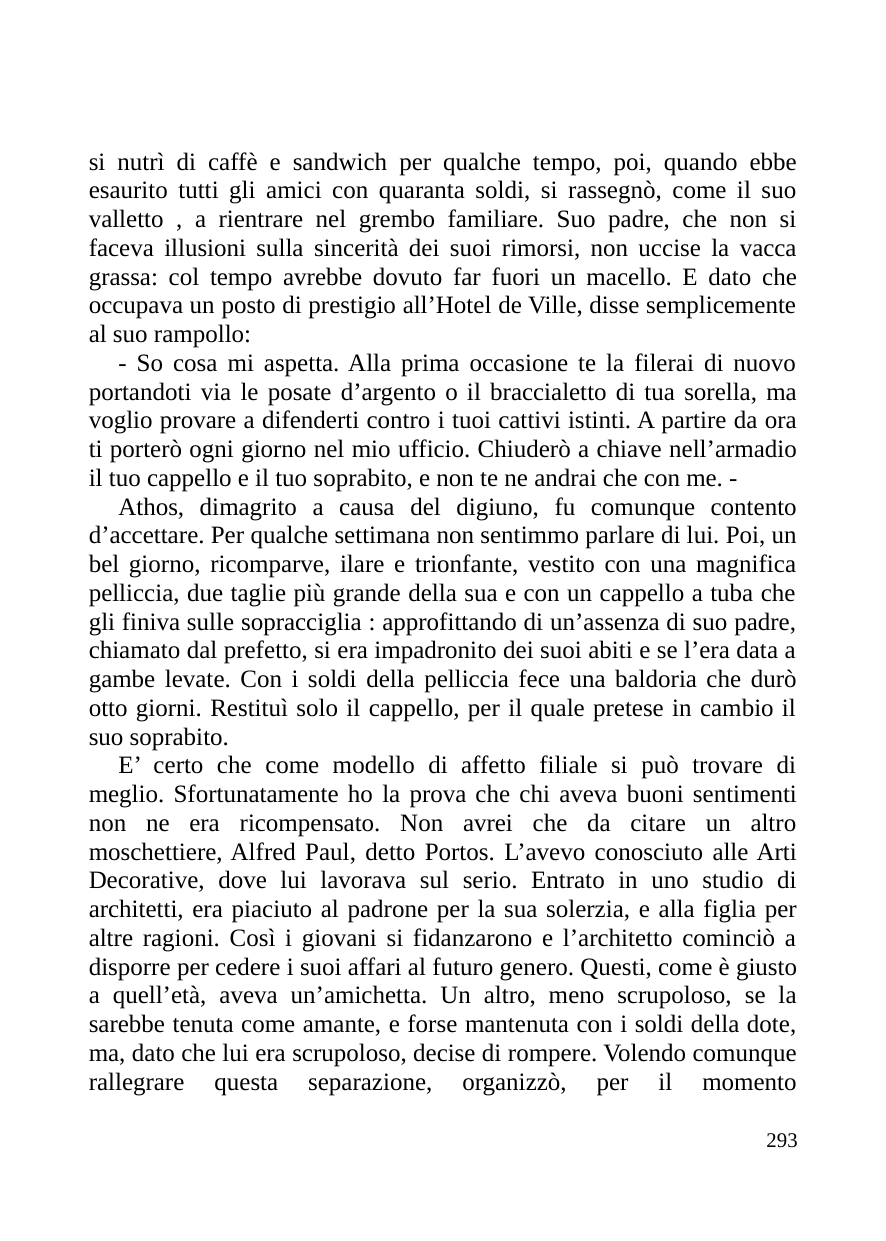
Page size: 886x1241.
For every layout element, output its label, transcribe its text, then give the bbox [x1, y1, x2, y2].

text Athos, dimagrito a causa del digiuno, fu comunque contento d’accettare. Per qualche settimana non sentimmo parlare di lui. Poi, un bel giorno, ricomparve, ilare e trionfante, vestito con una magnifica pelliccia, due taglie più grande della sua e con un cappello a tuba che gli finiva sulle sopracciglia : approfittando di un’assenza di suo padre, chiamato dal prefetto, si era impadronito dei suoi abiti e se l’era data a gambe levate. Con i soldi della pelliccia fece una baldoria che durò otto giorni. Restituì solo il cappello, per il quale pretese in cambio il suo soprabito. [88, 492, 797, 751]
text - So cosa mi aspetta. Alla prima occasione te la filerai di nuovo portandoti via le posate d’argento o il braccialetto di tua sorella, ma voglio provare a difenderti contro i tuoi cattivi istinti. A partire da ora ti porterò ogni giorno nel mio ufficio. Chiuderò a chiave nell’armadio il tuo cappello e il tuo soprabito, e non te ne andrai che con me. - [88, 348, 797, 492]
text E’ certo che come modello di affetto filiale si può trovare di meglio. Sfortunatamente ho la prova che chi aveva buoni sentimenti non ne era ricompensato. Non avrei che da citare un altro moschettiere, Alfred Paul, detto Portos. L’avevo conosciuto alle Arti Decorative, dove lui lavorava sul serio. Entrato in uno studio di architetti, era piaciuto al padrone per la sua solerzia, e alla figlia per altre ragioni. Così i giovani si fidanzarono e l’architetto cominciò a disporre per cedere i suoi affari al futuro genero. Questi, come è giusto a quell’età, aveva un’amichetta. Un altro, meno scrupoloso, se la sarebbe tenuta come amante, e forse mantenuta con i soldi della dote, ma, dato che lui era scrupoloso, decise di rompere. Volendo comunque rallegrare questa separazione, organizzò, per il momento [88, 751, 797, 1096]
text si nutrì di caffè e sandwich per qualche tempo, poi, quando ebbe esaurito tutti gli amici con quaranta soldi, si rassegnò, come il suo valletto , a rientrare nel grembo familiare. Suo padre, che non si faceva illusioni sulla sincerità dei suoi rimorsi, non uccise la vacca grassa: col tempo avrebbe dovuto far fuori un macello. E dato che occupava un posto di prestigio all’Hotel de Ville, disse semplicemente al suo rampollo: [88, 147, 797, 348]
